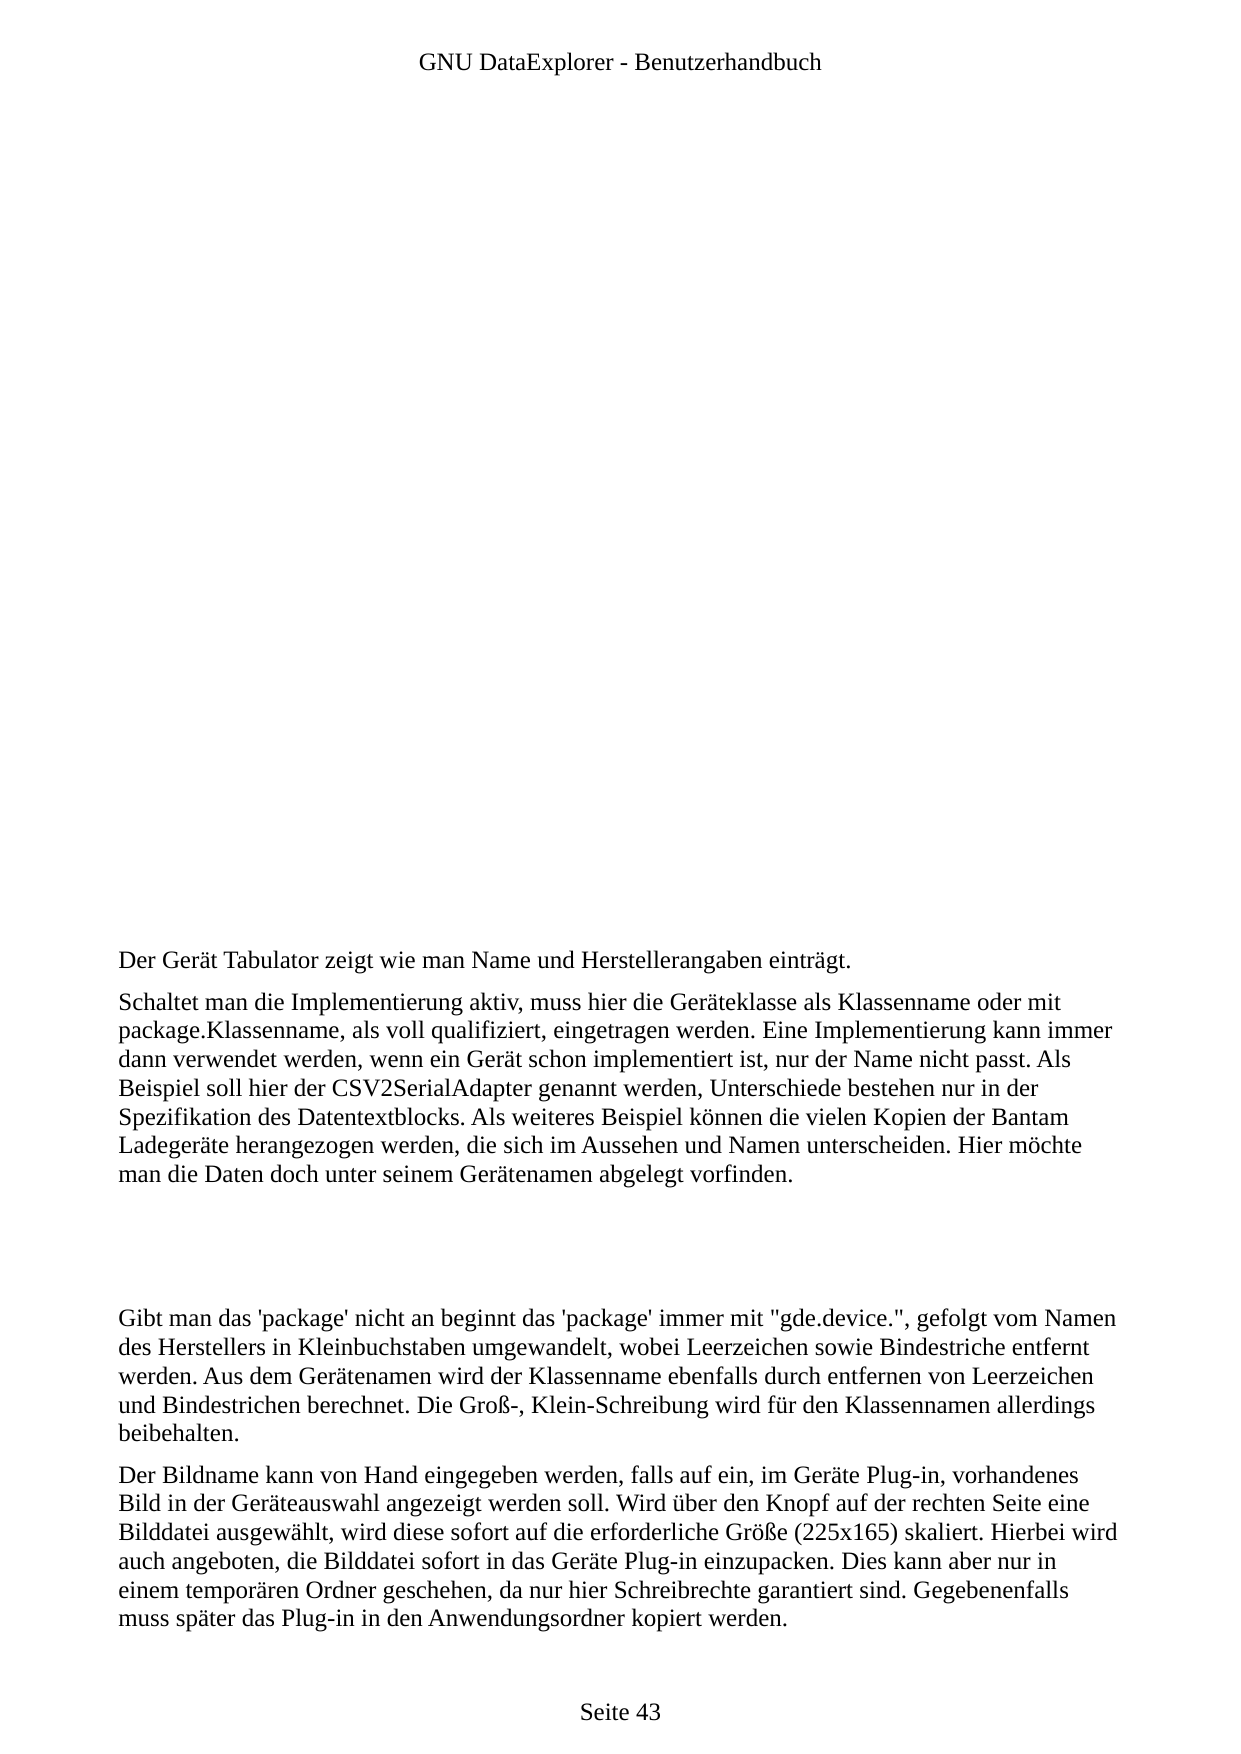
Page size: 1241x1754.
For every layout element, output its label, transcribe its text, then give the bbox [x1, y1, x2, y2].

text Der Gerät Tabulator zeigt wie man Name und Herstellerangaben einträgt. [118, 945, 1122, 974]
text Schaltet man die Implementierung aktiv, muss hier die Geräteklasse als Klassenname oder mit package.Klassenname, als voll qualifiziert, eingetragen werden. Eine Implementierung kann immer dann verwendet werden, wenn ein Gerät schon implementiert ist, nur der Name nicht passt. Als Beispiel soll hier der CSV2SerialAdapter genannt werden, Unterschiede bestehen nur in der Spezifikation des Datentextblocks. Als weiteres Beispiel können die vielen Kopien der Bantam Ladegeräte herangezogen werden, die sich im Aussehen und Namen unterscheiden. Hier möchte man die Daten doch unter seinem Gerätenamen abgelegt vorfinden. Gibt man das 'package' nicht an beginnt das 'package' immer mit "gde.device.", gefolgt vom Namen des Herstellers in Kleinbuchstaben umgewandelt, wobei Leerzeichen sowie Bindestriche entfernt werden. Aus dem Gerätenamen wird der Klassenname ebenfalls durch entfernen von Leerzeichen und Bindestrichen berechnet. Die Groß-, Klein-Schreibung wird für den Klassennamen allerdings beibehalten. [118, 987, 1122, 1447]
text Der Bildname kann von Hand eingegeben werden, falls auf ein, im Geräte Plug-in, vorhandenes Bild in der Geräteauswahl angezeigt werden soll. Wird über den Knopf auf der rechten Seite eine Bilddatei ausgewählt, wird diese sofort auf die erforderliche Größe (225x165) skaliert. Hierbei wird auch angeboten, die Bilddatei sofort in das Geräte Plug-in einzupacken. Dies kann aber nur in einem temporären Ordner geschehen, da nur hier Schreibrechte garantiert sind. Gegebenenfalls muss später das Plug-in in den Anwendungsordner kopiert werden. [118, 1460, 1122, 1632]
